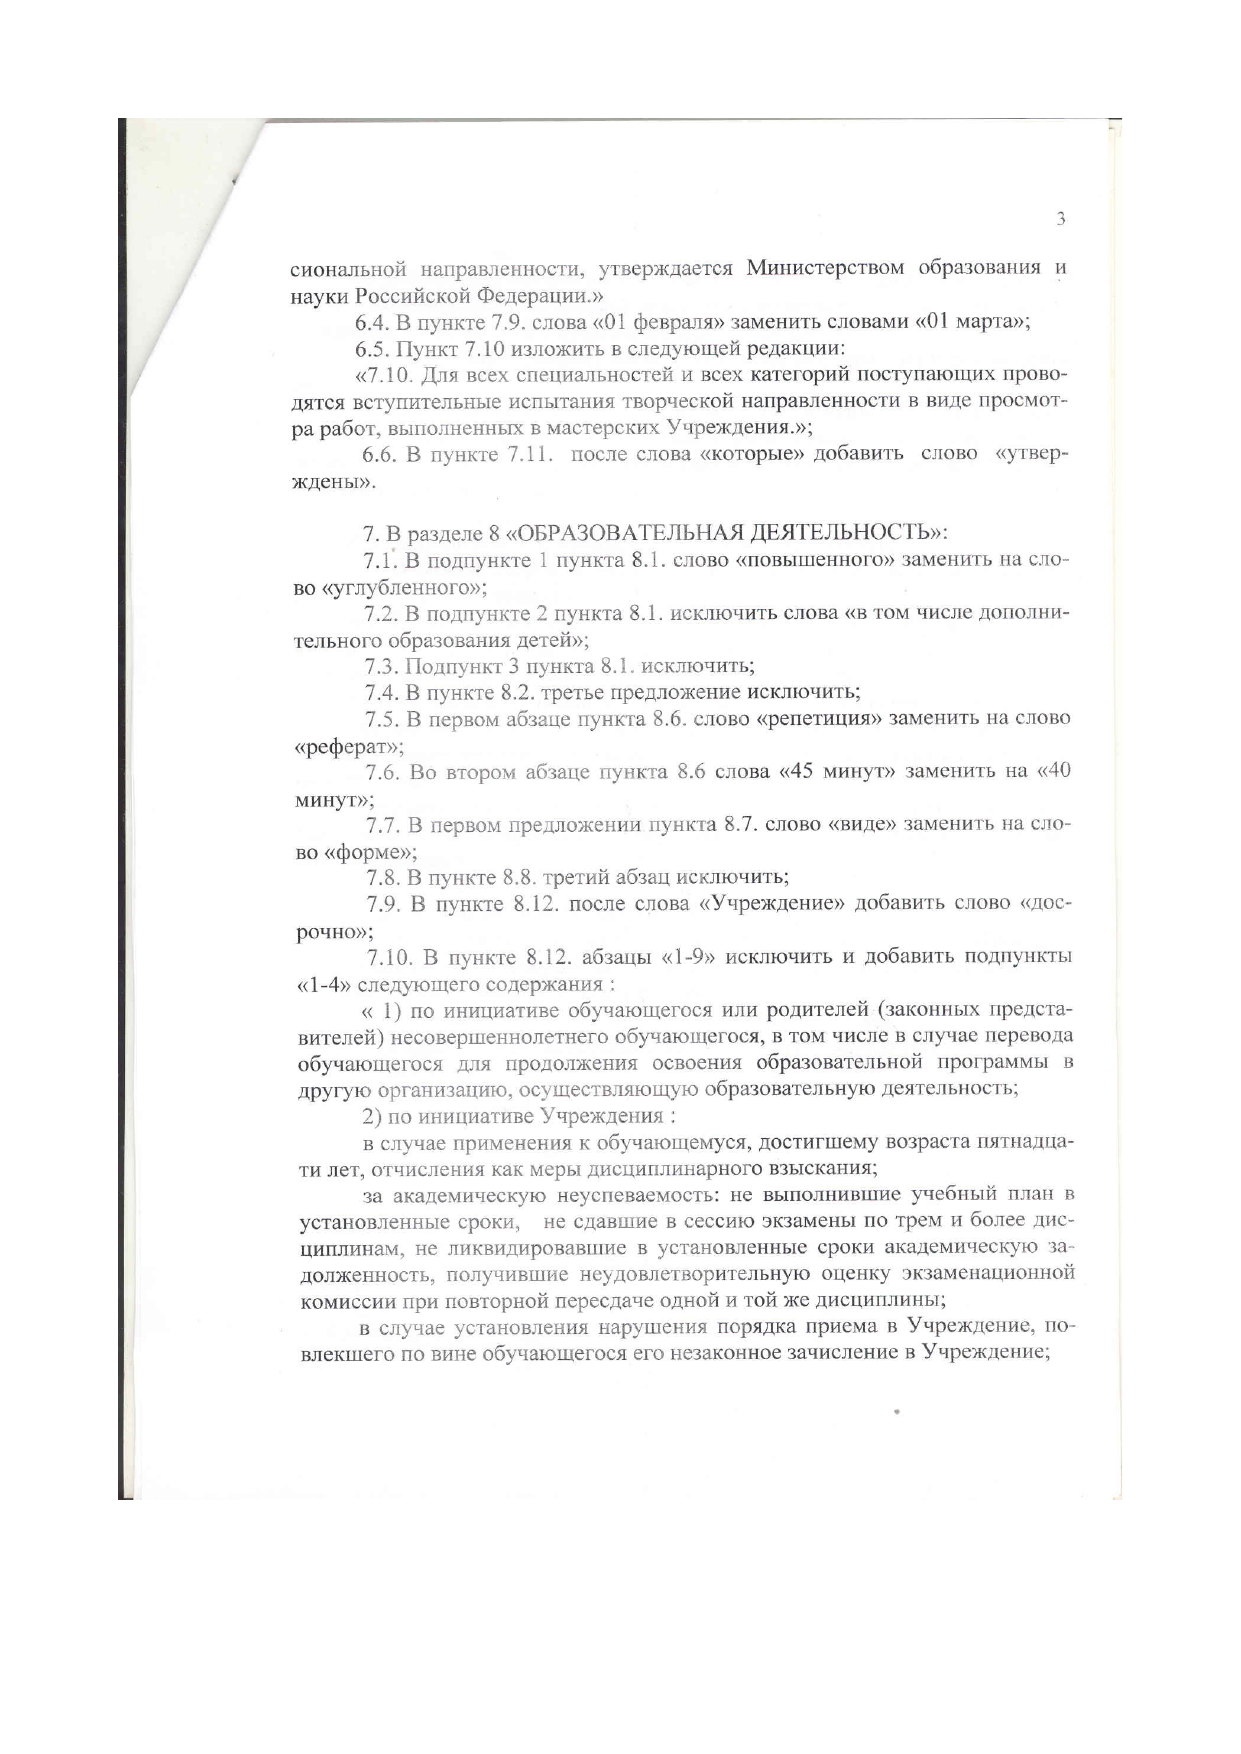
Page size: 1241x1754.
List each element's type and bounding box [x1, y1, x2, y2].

picture [118, 118, 1123, 1500]
